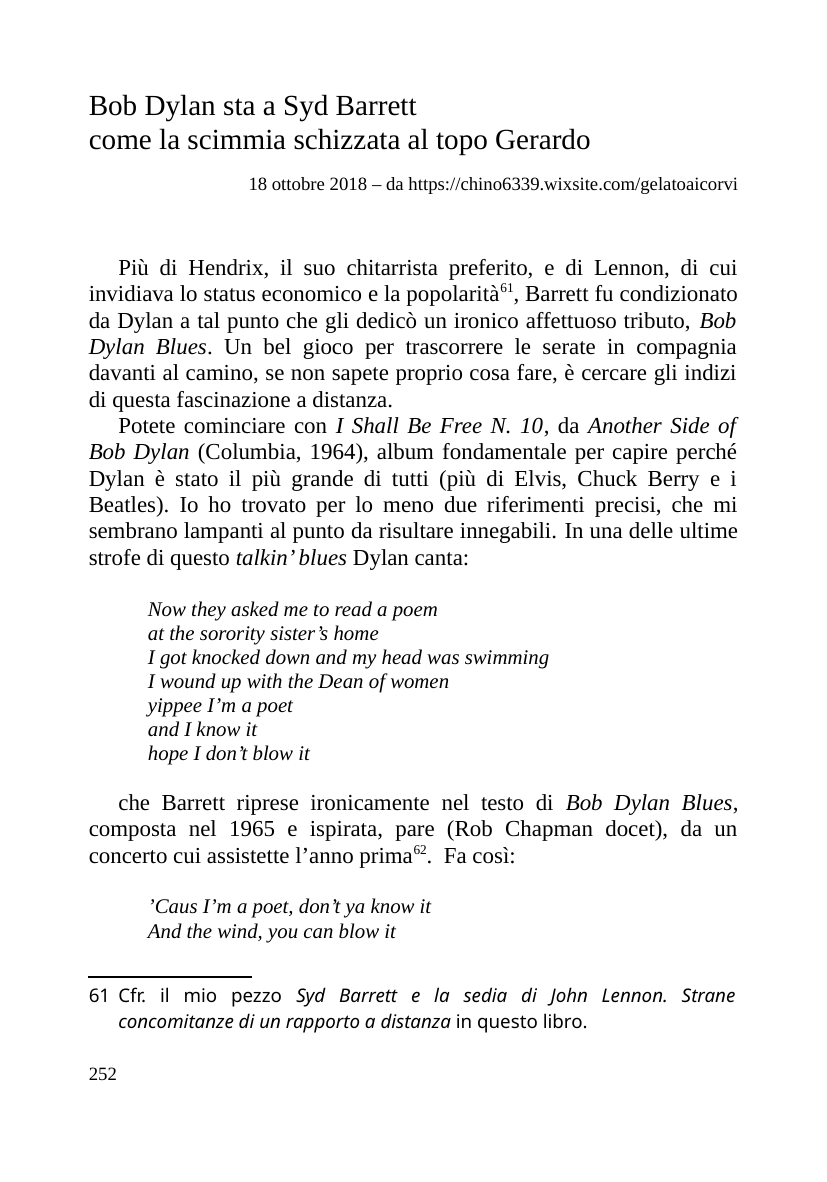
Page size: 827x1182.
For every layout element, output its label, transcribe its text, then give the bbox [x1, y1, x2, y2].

text hope I don’t blow it [148, 741, 679, 765]
text che Barrett riprese ironicamente nel testo di Bob Dylan Blues, composta nel 1965 e ispirata, pare (Rob Chapman docet), da un concerto cui assistette l’anno prima. Fa così: [88, 789, 738, 868]
text and I know it [148, 717, 679, 741]
text Cfr. il mio pezzo Syd Barrett e la sedia di John Lennon. Strane concomitanze di un rapporto a distanza in questo libro. [88, 983, 738, 1034]
text yippee I’m a poet [148, 693, 679, 717]
text Più di Hendrix, il suo chitarrista preferito, e di Lennon, di cui invidiava lo status economico e la popolarità, Barrett fu condizionato da Dylan a tal punto che gli dedicò un ironico affettuoso tributo, Bob Dylan Blues. Un bel gioco per trascorrere le serate in compagnia davanti al camino, se non sapete proprio cosa fare, è cercare gli indizi di questa fascinazione a distanza. [88, 254, 738, 412]
text 18 ottobre 2018 ‒ da https://chino6339.wixsite.com/gelatoaicorvi [88, 173, 738, 195]
text Potete cominciare con I Shall Be Free N. 10, da Another Side of Bob Dylan (Columbia, 1964), album fondamentale per capire perché Dylan è stato il più grande di tutti (più di Elvis, Chuck Berry e i Beatles). Io ho trovato per lo meno due riferimenti precisi, che mi sembrano lampanti al punto da risultare innegabili. In una delle ultime strofe di questo talkin’ blues Dylan canta: [88, 412, 738, 570]
text I got knocked down and my head was swimming [148, 645, 679, 669]
text I wound up with the Dean of women [148, 669, 679, 693]
text Now they asked me to read a poem [148, 597, 679, 621]
text at the sorority sister’s home [148, 621, 679, 645]
text come la scimmia schizzata al topo Gerardo [88, 122, 738, 156]
text And the wind, you can blow it [148, 918, 679, 943]
text ’Caus I’m a poet, don’t ya know it [148, 894, 679, 918]
text Bob Dylan sta a Syd Barrett [88, 88, 738, 122]
